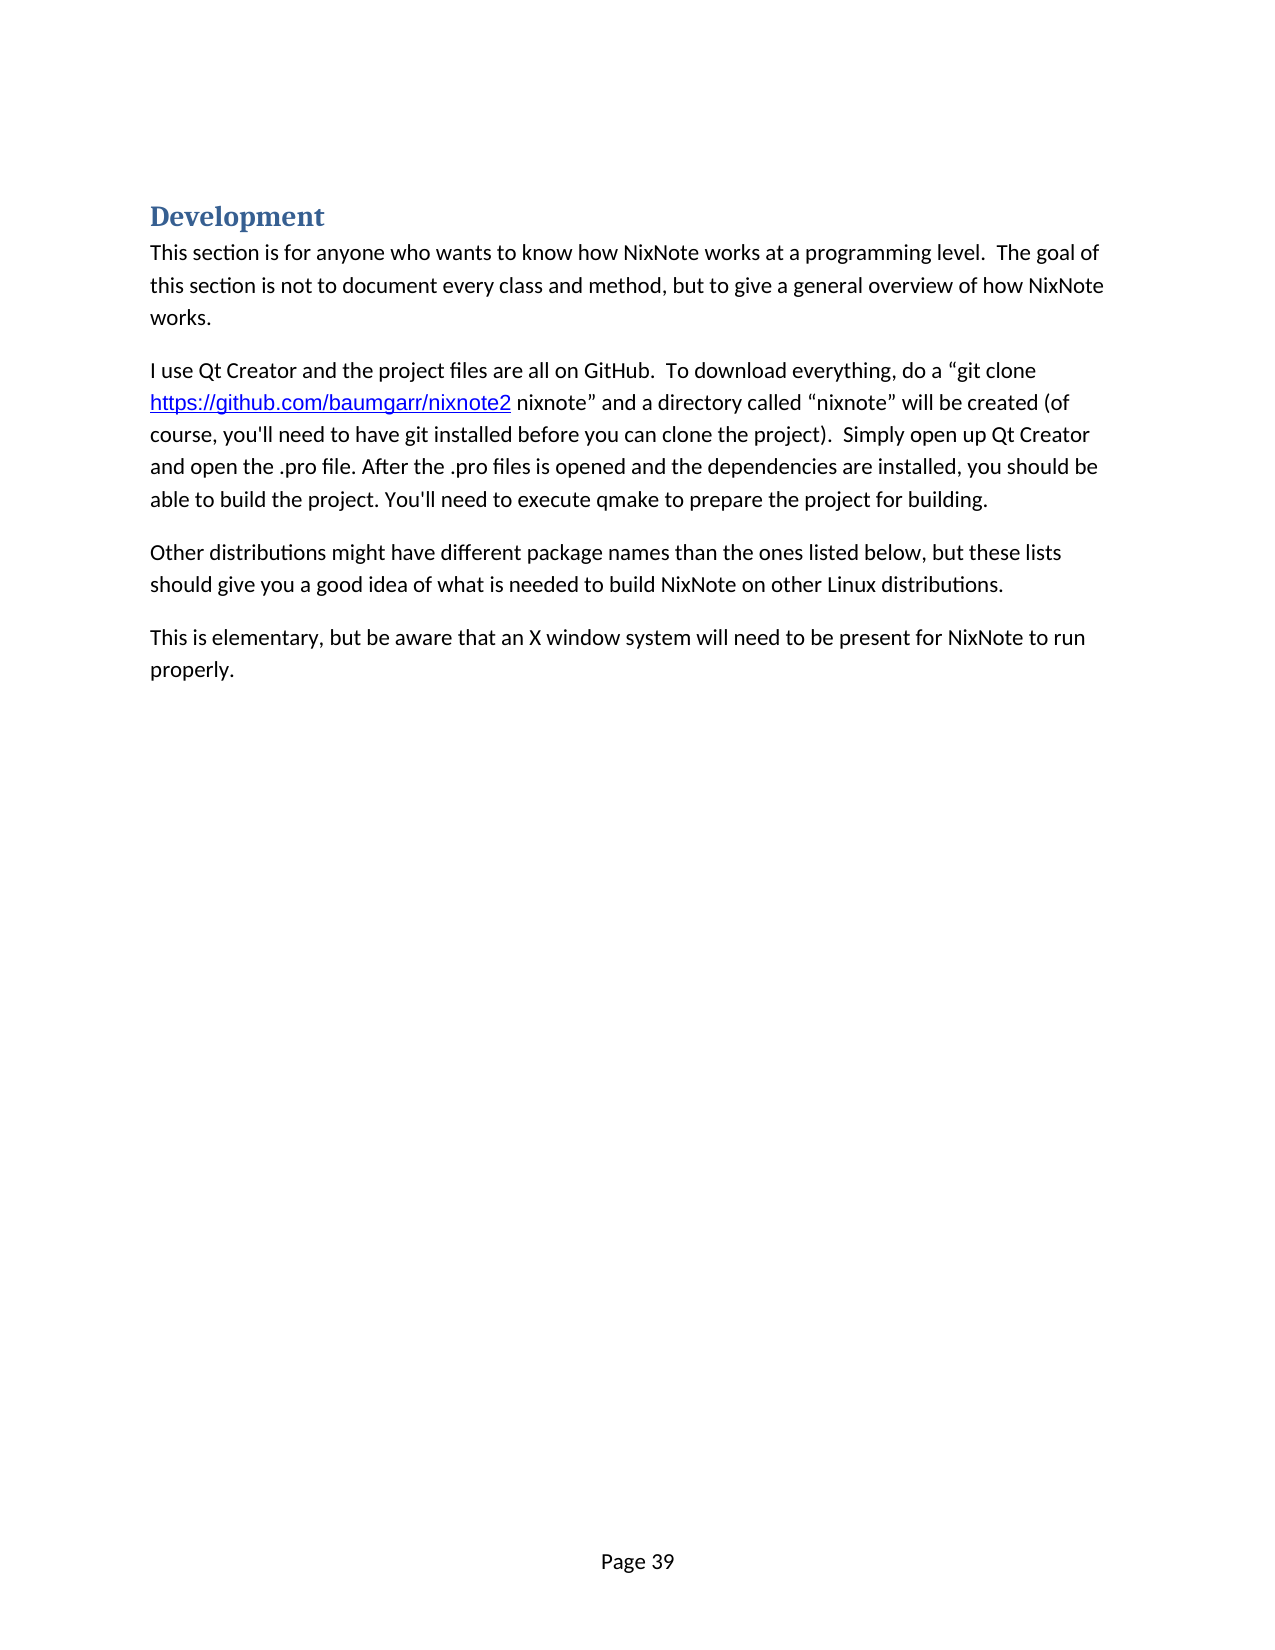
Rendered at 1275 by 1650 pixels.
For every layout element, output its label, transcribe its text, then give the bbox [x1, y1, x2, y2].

text I use Qt Creator and the project files are all on GitHub. To download everything, do a “git clone https://github.com/baumgarr/nixnote2 nixnote” and a directory called “nixnote” will be created (of course, you'll need to have git installed before you can clone the project). Simply open up Qt Creator and open the .pro file. After the .pro files is opened and the dependencies are installed, you should be able to build the project. You'll need to execute qmake to prepare the project for building. [150, 356, 1125, 513]
text This is elementary, but be aware that an X window system will need to be present for NixNote to run properly. [150, 623, 1125, 683]
subtitle Development [150, 200, 1125, 233]
text Other distributions might have different package names than the ones listed below, but these lists should give you a good idea of what is needed to build NixNote on other Linux distributions. [150, 538, 1125, 598]
text This section is for anyone who wants to know how NixNote works at a programming level. The goal of this section is not to document every class and method, but to give a general overview of how NixNote works. [150, 238, 1125, 331]
